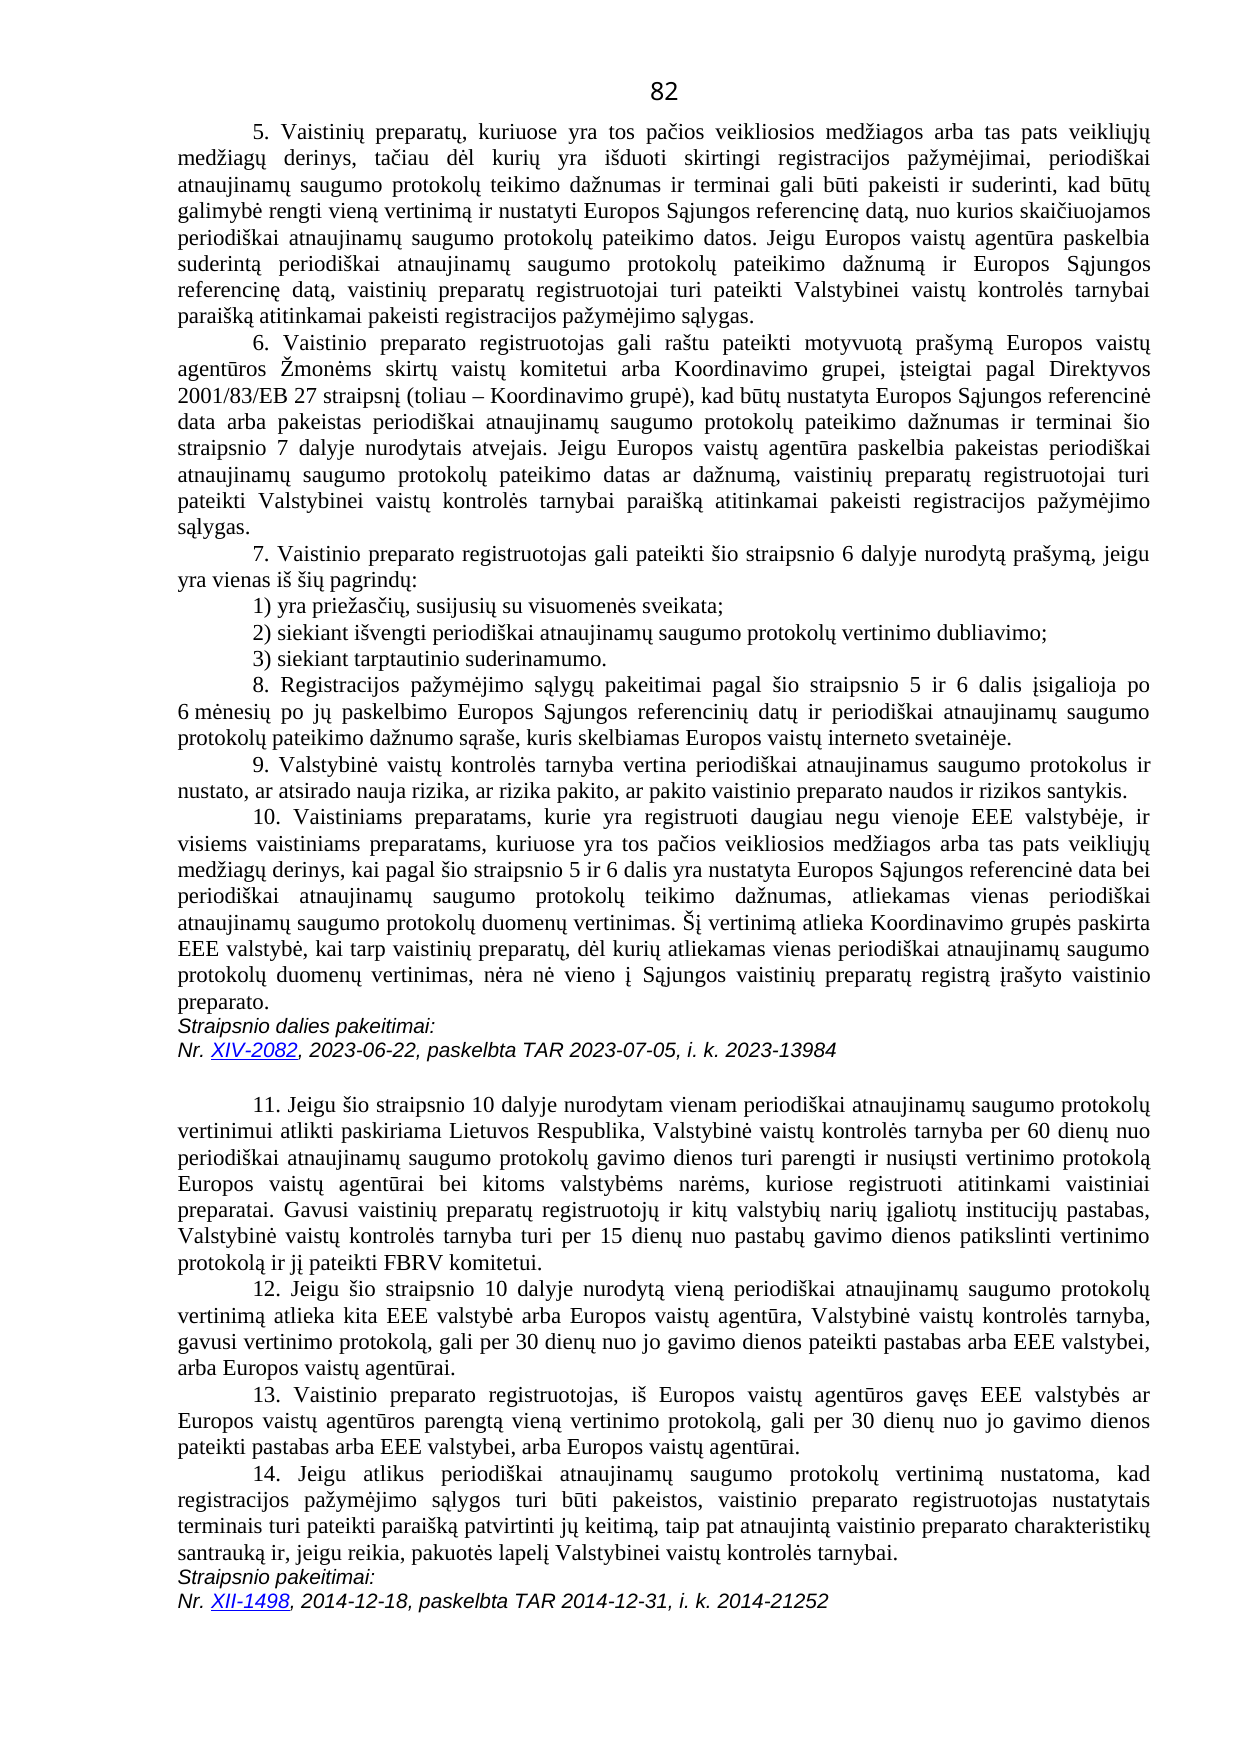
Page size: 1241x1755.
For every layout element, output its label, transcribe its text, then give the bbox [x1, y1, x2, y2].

text Nr. XII-1498, 2014-12-18, paskelbta TAR 2014-12-31, i. k. 2014-21252 [177, 1589, 1152, 1613]
text 8. Registracijos pažymėjimo sąlygų pakeitimai pagal šio straipsnio 5 ir 6 dalis įsigalioja po 6 mėnesių po jų paskelbimo Europos Sąjungos referencinių datų ir periodiškai atnaujinamų saugumo protokolų pateikimo dažnumo sąraše, kuris skelbiamas Europos vaistų interneto svetainėje. [177, 672, 1152, 751]
text 12. Jeigu šio straipsnio 10 dalyje nurodytą vieną periodiškai atnaujinamų saugumo protokolų vertinimą atlieka kita EEE valstybė arba Europos vaistų agentūra, Valstybinė vaistų kontrolės tarnyba, gavusi vertinimo protokolą, gali per 30 dienų nuo jo gavimo dienos pateikti pastabas arba EEE valstybei, arba Europos vaistų agentūrai. [177, 1275, 1152, 1381]
text 10. Vaistiniams preparatams, kurie yra registruoti daugiau negu vienoje EEE valstybėje, ir visiems vaistiniams preparatams, kuriuose yra tos pačios veikliosios medžiagos arba tas pats veikliųjų medžiagų derinys, kai pagal šio straipsnio 5 ir 6 dalis yra nustatyta Europos Sąjungos referencinė data bei periodiškai atnaujinamų saugumo protokolų teikimo dažnumas, atliekamas vienas periodiškai atnaujinamų saugumo protokolų duomenų vertinimas. Šį vertinimą atlieka Koordinavimo grupės paskirta EEE valstybė, kai tarp vaistinių preparatų, dėl kurių atliekamas vienas periodiškai atnaujinamų saugumo protokolų duomenų vertinimas, nėra nė vieno į Sąjungos vaistinių preparatų registrą įrašyto vaistinio preparato. [177, 803, 1152, 1014]
text 5. Vaistinių preparatų, kuriuose yra tos pačios veikliosios medžiagos arba tas pats veikliųjų medžiagų derinys, tačiau dėl kurių yra išduoti skirtingi registracijos pažymėjimai, periodiškai atnaujinamų saugumo protokolų teikimo dažnumas ir terminai gali būti pakeisti ir suderinti, kad būtų galimybė rengti vieną vertinimą ir nustatyti Europos Sąjungos referencinę datą, nuo kurios skaičiuojamos periodiškai atnaujinamų saugumo protokolų pateikimo datos. Jeigu Europos vaistų agentūra paskelbia suderintą periodiškai atnaujinamų saugumo protokolų pateikimo dažnumą ir Europos Sąjungos referencinę datą, vaistinių preparatų registruotojai turi pateikti Valstybinei vaistų kontrolės tarnybai paraišką atitinkamai pakeisti registracijos pažymėjimo sąlygas. [177, 118, 1152, 329]
text Nr. XIV-2082, 2023-06-22, paskelbta TAR 2023-07-05, i. k. 2023-13984 [177, 1038, 1152, 1062]
text 3) siekiant tarptautinio suderinamumo. [177, 645, 1152, 672]
text 6. Vaistinio preparato registruotojas gali raštu pateikti motyvuotą prašymą Europos vaistų agentūros Žmonėms skirtų vaistų komitetui arba Koordinavimo grupei, įsteigtai pagal Direktyvos 2001/83/EB 27 straipsnį (toliau – Koordinavimo grupė), kad būtų nustatyta Europos Sąjungos referencinė data arba pakeistas periodiškai atnaujinamų saugumo protokolų pateikimo dažnumas ir terminai šio straipsnio 7 dalyje nurodytais atvejais. Jeigu Europos vaistų agentūra paskelbia pakeistas periodiškai atnaujinamų saugumo protokolų pateikimo datas ar dažnumą, vaistinių preparatų registruotojai turi pateikti Valstybinei vaistų kontrolės tarnybai paraišką atitinkamai pakeisti registracijos pažymėjimo sąlygas. [177, 329, 1152, 540]
text 11. Jeigu šio straipsnio 10 dalyje nurodytam vienam periodiškai atnaujinamų saugumo protokolų vertinimui atlikti paskiriama Lietuvos Respublika, Valstybinė vaistų kontrolės tarnyba per 60 dienų nuo periodiškai atnaujinamų saugumo protokolų gavimo dienos turi parengti ir nusiųsti vertinimo protokolą Europos vaistų agentūrai bei kitoms valstybėms narėms, kuriose registruoti atitinkami vaistiniai preparatai. Gavusi vaistinių preparatų registruotojų ir kitų valstybių narių įgaliotų institucijų pastabas, Valstybinė vaistų kontrolės tarnyba turi per 15 dienų nuo pastabų gavimo dienos patikslinti vertinimo protokolą ir jį pateikti FBRV komitetui. [177, 1091, 1152, 1275]
text 13. Vaistinio preparato registruotojas, iš Europos vaistų agentūros gavęs EEE valstybės ar Europos vaistų agentūros parengtą vieną vertinimo protokolą, gali per 30 dienų nuo jo gavimo dienos pateikti pastabas arba EEE valstybei, arba Europos vaistų agentūrai. [177, 1381, 1152, 1460]
text Straipsnio pakeitimai: [177, 1565, 1152, 1589]
text 7. Vaistinio preparato registruotojas gali pateikti šio straipsnio 6 dalyje nurodytą prašymą, jeigu yra vienas iš šių pagrindų: [177, 540, 1152, 592]
text 1) yra priežasčių, susijusių su visuomenės sveikata; [177, 592, 1152, 619]
text 14. Jeigu atlikus periodiškai atnaujinamų saugumo protokolų vertinimą nustatoma, kad registracijos pažymėjimo sąlygos turi būti pakeistos, vaistinio preparato registruotojas nustatytais terminais turi pateikti paraišką patvirtinti jų keitimą, taip pat atnaujintą vaistinio preparato charakteristikų santrauką ir, jeigu reikia, pakuotės lapelį Valstybinei vaistų kontrolės tarnybai. [177, 1460, 1152, 1565]
text 2) siekiant išvengti periodiškai atnaujinamų saugumo protokolų vertinimo dubliavimo; [177, 619, 1152, 645]
text Straipsnio dalies pakeitimai: [177, 1014, 1152, 1038]
text 9. Valstybinė vaistų kontrolės tarnyba vertina periodiškai atnaujinamus saugumo protokolus ir nustato, ar atsirado nauja rizika, ar rizika pakito, ar pakito vaistinio preparato naudos ir rizikos santykis. [177, 751, 1152, 803]
